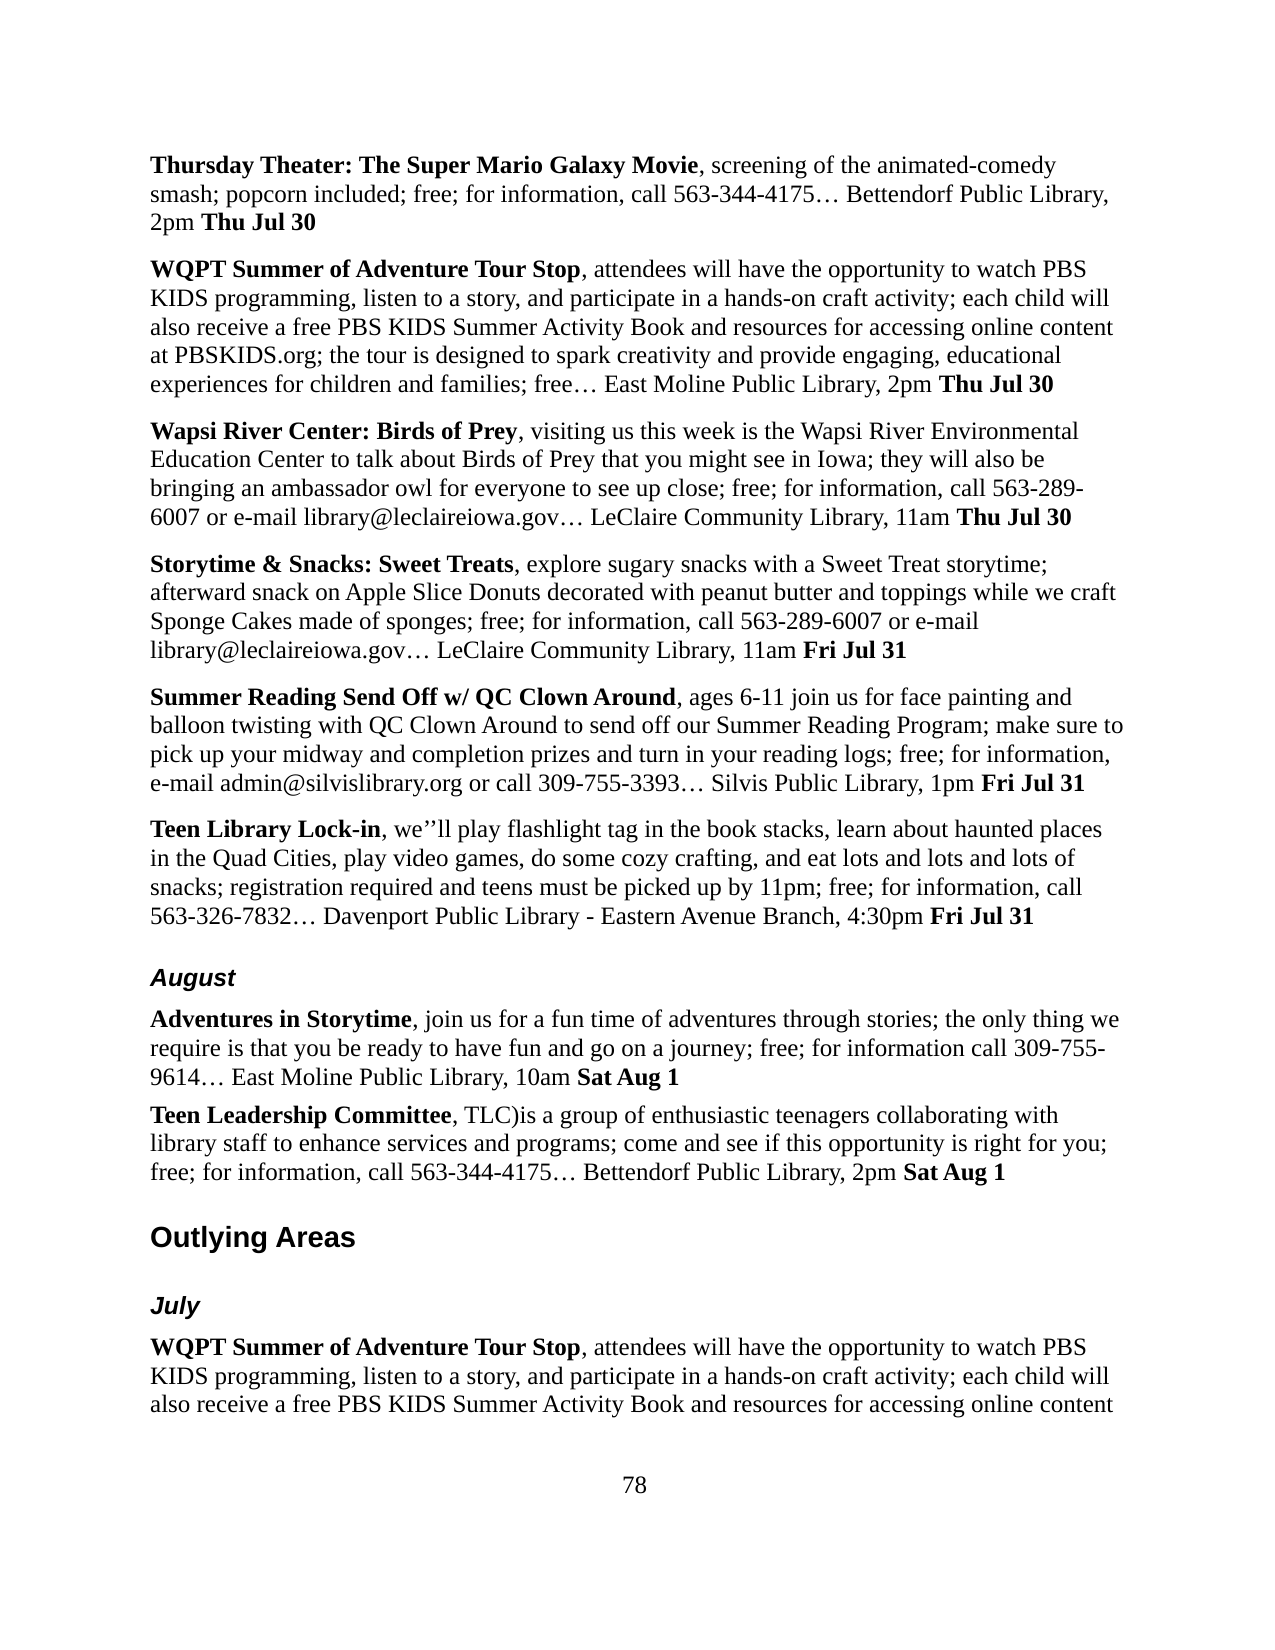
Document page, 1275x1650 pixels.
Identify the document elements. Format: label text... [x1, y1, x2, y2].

subtitle August [150, 963, 1125, 992]
text Teen Library Lock-in, we’’ll play flashlight tag in the book stacks, learn about haunted places in the Quad Cities, play video games, do some cozy crafting, and eat lots and lots and lots of snacks; registration required and teens must be picked up by 11pm; free; for information, call 563-326-7832… Davenport Public Library - Eastern Avenue Branch, 4:30pm Fri Jul 31 [150, 814, 1125, 929]
text Wapsi River Center: Birds of Prey, visiting us this week is the Wapsi River Environmental Education Center to talk about Birds of Prey that you might see in Iowa; they will also be bringing an ambassador owl for everyone to see up close; free; for information, call 563-289-6007 or e-mail library@leclaireiowa.gov… LeClaire Community Library, 11am Thu Jul 30 [150, 416, 1125, 531]
text Teen Leadership Committee, TLC)is a group of enthusiastic teenagers collaborating with library staff to enhance services and programs; come and see if this opportunity is right for you; free; for information, call 563-344-4175… Bettendorf Public Library, 2pm Sat Aug 1 [150, 1100, 1125, 1186]
text WQPT Summer of Adventure Tour Stop, attendees will have the opportunity to watch PBS KIDS programming, listen to a story, and participate in a hands-on craft activity; each child will also receive a free PBS KIDS Summer Activity Book and resources for accessing online content [150, 1332, 1125, 1418]
text Thursday Theater: The Super Mario Galaxy Movie, screening of the animated-comedy smash; popcorn included; free; for information, call 563-344-4175… Bettendorf Public Library, 2pm Thu Jul 30 [150, 150, 1125, 236]
text WQPT Summer of Adventure Tour Stop, attendees will have the opportunity to watch PBS KIDS programming, listen to a story, and participate in a hands-on craft activity; each child will also receive a free PBS KIDS Summer Activity Book and resources for accessing online content at PBSKIDS.org; the tour is designed to spark creativity and provide engaging, educational experiences for children and families; free… East Moline Public Library, 2pm Thu Jul 30 [150, 254, 1125, 398]
text Storytime & Snacks: Sweet Treats, explore sugary snacks with a Sweet Treat storytime; afterward snack on Apple Slice Donuts decorated with peanut butter and toppings while we craft Sponge Cakes made of sponges; free; for information, call 563-289-6007 or e-mail library@leclaireiowa.gov… LeClaire Community Library, 11am Fri Jul 31 [150, 549, 1125, 664]
subtitle July [150, 1291, 1125, 1319]
text Summer Reading Send Off w/ QC Clown Around, ages 6-11 join us for face painting and balloon twisting with QC Clown Around to send off our Summer Reading Program; make sure to pick up your midway and completion prizes and turn in your reading logs; free; for information, e-mail admin@silvislibrary.org or call 309-755-3393… Silvis Public Library, 1pm Fri Jul 31 [150, 682, 1125, 797]
subtitle Outlying Areas [150, 1220, 1125, 1253]
text Adventures in Storytime, join us for a fun time of adventures through stories; the only thing we require is that you be ready to have fun and go on a journey; free; for information call 309-755-9614… East Moline Public Library, 10am Sat Aug 1 [150, 1004, 1125, 1091]
